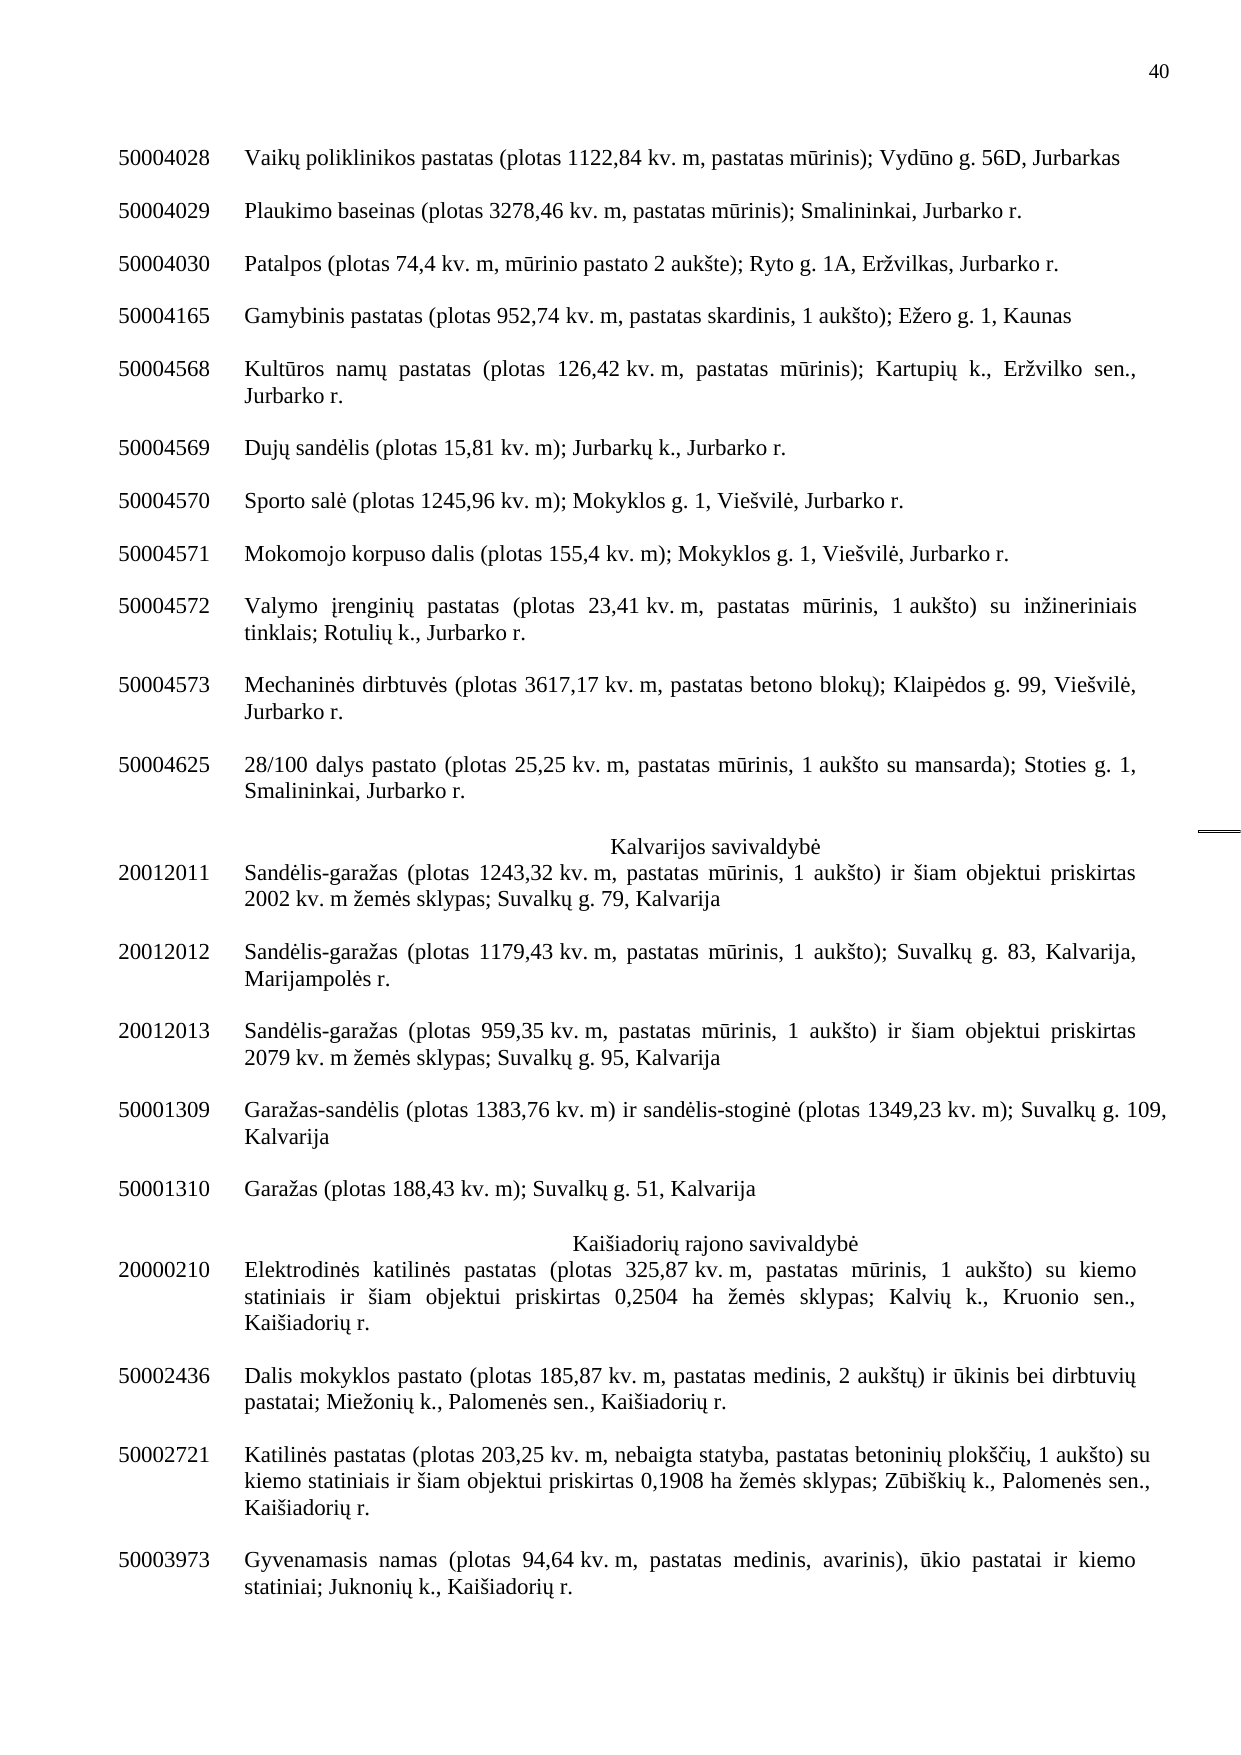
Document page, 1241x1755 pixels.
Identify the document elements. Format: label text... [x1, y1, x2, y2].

table_cell [1163, 355, 1178, 408]
table_cell [1198, 197, 1240, 223]
table_cell [1163, 1017, 1178, 1070]
table_cell Kalvarijos savivaldybė [233, 832, 1198, 859]
table_cell 50001310 [101, 1175, 233, 1202]
table_cell [1198, 1415, 1240, 1441]
table_cell [1163, 1362, 1178, 1415]
table_cell [1178, 197, 1192, 223]
table_cell [1198, 487, 1240, 513]
table_cell [101, 224, 1198, 250]
table_cell [1178, 250, 1192, 276]
table_cell [1163, 250, 1178, 276]
table_cell [1193, 1441, 1198, 1520]
table_cell [1198, 408, 1240, 434]
table_cell 20012012 [101, 938, 233, 991]
table_cell [1198, 434, 1240, 461]
table_cell Valymo įrenginių pastatas (plotas 23,41 kv. m, pastatas mūrinis, 1 aukšto) su inžineriniais tinklais; Rotulių k., Jurbarko r. [233, 593, 1148, 645]
table_cell [1163, 751, 1178, 803]
table_cell [1148, 1362, 1163, 1415]
table_cell 50004568 [101, 355, 233, 408]
table_cell Sandėlis-garažas (plotas 959,35 kv. m, pastatas mūrinis, 1 aukšto) ir šiam objektui priskirtas 2079 kv. m žemės sklypas; Suvalkų g. 95, Kalvarija [233, 1017, 1148, 1070]
table_cell [101, 1202, 1198, 1228]
table_cell [1198, 859, 1240, 912]
table_cell [1198, 751, 1240, 803]
table_cell [1198, 803, 1240, 830]
table_cell [101, 1336, 1198, 1362]
table_cell [1193, 434, 1198, 461]
table_cell [1198, 540, 1240, 566]
table_cell [1193, 1175, 1198, 1202]
table_cell [101, 1070, 1198, 1096]
table_cell [101, 1230, 233, 1257]
table_cell [1178, 938, 1192, 991]
table_cell 50001309 [101, 1096, 233, 1149]
table_cell [1193, 1546, 1198, 1599]
table_cell [1148, 1017, 1163, 1070]
table_cell [1193, 487, 1198, 513]
table_cell [1178, 1017, 1192, 1070]
table_cell [1198, 329, 1240, 355]
table_cell 28/100 dalys pastato (plotas 25,25 kv. m, pastatas mūrinis, 1 aukšto su mansarda); Stoties g. 1, Smalininkai, Jurbarko r. [233, 751, 1148, 803]
table_cell [1163, 938, 1178, 991]
table_cell [1178, 859, 1192, 912]
table_cell [1198, 1175, 1240, 1202]
table_cell [1178, 540, 1192, 566]
table_cell [1148, 672, 1163, 724]
table_cell 50004030 [101, 250, 233, 276]
table_cell [1198, 991, 1240, 1017]
table_cell [1178, 672, 1192, 724]
table_cell [1193, 250, 1198, 276]
table_cell [1198, 833, 1240, 859]
table_cell [1178, 355, 1192, 408]
table_cell [1198, 1017, 1240, 1070]
table_cell [1193, 1096, 1198, 1149]
table_cell [1178, 1362, 1192, 1415]
table_cell [101, 461, 1198, 487]
table_cell [1163, 593, 1178, 645]
table_cell [101, 1415, 1198, 1441]
table_cell Gyvenamasis namas (plotas 94,64 kv. m, pastatas medinis, avarinis), ūkio pastatai ir kiemo statiniai; Juknonių k., Kaišiadorių r. [233, 1546, 1148, 1599]
table_cell [1198, 1230, 1240, 1257]
table_cell [1178, 1441, 1192, 1520]
table_cell Kultūros namų pastatas (plotas 126,42 kv. m, pastatas mūrinis); Kartupių k., Eržvilko sen., Jurbarko r. [233, 355, 1148, 408]
table_cell [1198, 645, 1240, 672]
table_cell 50004028 [101, 145, 233, 171]
table_cell Garažas (plotas 188,43 kv. m); Suvalkų g. 51, Kalvarija [233, 1175, 1148, 1202]
table_cell [1193, 593, 1198, 645]
table_cell 20012011 [101, 859, 233, 912]
table_cell [1198, 303, 1240, 329]
table_cell [101, 514, 1198, 540]
table_cell [1148, 1175, 1163, 1202]
table_cell [1148, 540, 1163, 566]
table_cell [1193, 672, 1198, 724]
table_cell [1198, 514, 1240, 540]
table_cell 50002436 [101, 1362, 233, 1415]
table_cell [101, 276, 1198, 303]
table_cell 50003973 [101, 1546, 233, 1599]
table_cell [1198, 1362, 1240, 1415]
table_cell [1198, 1546, 1240, 1599]
table_cell [1163, 1546, 1178, 1599]
table_cell [1148, 859, 1163, 912]
table_cell Patalpos (plotas 74,4 kv. m, mūrinio pastato 2 aukšte); Ryto g. 1A, Eržvilkas, Jurbarko r. [233, 250, 1148, 276]
table_cell [101, 991, 1198, 1017]
table_cell 50002721 [101, 1441, 233, 1520]
table_cell [1193, 1017, 1198, 1070]
table_cell Mechaninės dirbtuvės (plotas 3617,17 kv. m, pastatas betono blokų); Klaipėdos g. 99, Viešvilė, Jurbarko r. [233, 672, 1148, 724]
table_cell [1148, 303, 1163, 329]
table_cell Plaukimo baseinas (plotas 3278,46 kv. m, pastatas mūrinis); Smalininkai, Jurbarko r. [233, 197, 1148, 223]
table_cell [1198, 145, 1240, 171]
table_cell [101, 724, 1198, 751]
table_cell [1178, 1175, 1192, 1202]
table_cell Mokomojo korpuso dalis (plotas 155,4 kv. m); Mokyklos g. 1, Viešvilė, Jurbarko r. [233, 540, 1148, 566]
table_cell [1163, 859, 1178, 912]
table_cell [1198, 566, 1240, 592]
table_cell [1198, 938, 1240, 991]
table_cell [1148, 751, 1163, 803]
table_cell [1198, 355, 1240, 408]
table_cell [1163, 1175, 1178, 1202]
table_cell [1178, 303, 1192, 329]
table_cell [1198, 461, 1240, 487]
table_cell 50004625 [101, 751, 233, 803]
table_cell [1178, 434, 1192, 461]
table_cell Garažas-sandėlis (plotas 1383,76 kv. m) ir sandėlis-stoginė (plotas 1349,23 kv. m); Suvalkų g. 109, Kalvarija [233, 1096, 1178, 1149]
table_cell Sandėlis-garažas (plotas 1179,43 kv. m, pastatas mūrinis, 1 aukšto); Suvalkų g. 83, Kalvarija, Marijampolės r. [233, 938, 1148, 991]
table_cell Sandėlis-garažas (plotas 1243,32 kv. m, pastatas mūrinis, 1 aukšto) ir šiam objektui priskirtas 2002 kv. m žemės sklypas; Suvalkų g. 79, Kalvarija [233, 859, 1148, 912]
table_cell [1198, 1202, 1240, 1228]
table_cell 50004570 [101, 487, 233, 513]
table_cell [1163, 197, 1178, 223]
table_cell 50004569 [101, 434, 233, 461]
table_cell [1198, 1257, 1240, 1336]
table_cell [1178, 145, 1192, 171]
table_cell [1178, 1546, 1192, 1599]
table_cell 50004029 [101, 197, 233, 223]
table_cell [1178, 593, 1192, 645]
table_cell [101, 912, 1198, 938]
table_cell 50004571 [101, 540, 233, 566]
table_cell [101, 832, 233, 859]
table_cell [1193, 197, 1198, 223]
table_cell [101, 329, 1198, 355]
table_cell [1198, 171, 1240, 197]
table_cell [1193, 751, 1198, 803]
table_cell [101, 1520, 1198, 1546]
table_cell [1198, 1096, 1240, 1149]
table_cell [1163, 145, 1178, 171]
table_cell [1198, 724, 1240, 751]
table_cell [1148, 938, 1163, 991]
table_cell [1193, 303, 1198, 329]
table_cell [1193, 938, 1198, 991]
table_cell [1198, 1149, 1240, 1175]
table_cell [101, 1149, 1198, 1175]
table_cell [1178, 1257, 1192, 1336]
table_cell [101, 645, 1198, 672]
table_cell 20012013 [101, 1017, 233, 1070]
table_cell [101, 408, 1198, 434]
table_cell [1163, 303, 1178, 329]
table_cell [1198, 250, 1240, 276]
table_cell [1198, 1070, 1240, 1096]
table_cell [1193, 540, 1198, 566]
table_cell [1193, 859, 1198, 912]
table_cell [101, 1599, 1198, 1626]
table_cell Kaišiadorių rajono savivaldybė [233, 1230, 1198, 1257]
table_cell 20000210 [101, 1257, 233, 1336]
table_cell [101, 118, 1198, 144]
table_cell [1178, 751, 1192, 803]
table_cell [1148, 434, 1163, 461]
table_cell Vaikų poliklinikos pastatas (plotas 1122,84 kv. m, pastatas mūrinis); Vydūno g. 56D, Jurbarkas [233, 145, 1148, 171]
table_cell [1193, 1257, 1198, 1336]
table_cell [1163, 434, 1178, 461]
table_cell [1193, 1362, 1198, 1415]
table_cell [101, 566, 1198, 592]
table_cell [1148, 593, 1163, 645]
table_cell [101, 171, 1198, 197]
table_cell Dalis mokyklos pastato (plotas 185,87 kv. m, pastatas medinis, 2 aukštų) ir ūkinis bei dirbtuvių pastatai; Miežonių k., Palomenės sen., Kaišiadorių r. [233, 1362, 1148, 1415]
table_cell [1148, 1546, 1163, 1599]
table_cell [1178, 487, 1192, 513]
table_cell [1193, 355, 1198, 408]
table_cell [1178, 1096, 1192, 1149]
table_cell [1198, 224, 1240, 250]
table_cell [1198, 912, 1240, 938]
table_cell [1198, 1441, 1240, 1520]
table_cell [1193, 145, 1198, 171]
table_cell [1148, 250, 1163, 276]
table_cell Elektrodinės katilinės pastatas (plotas 325,87 kv. m, pastatas mūrinis, 1 aukšto) su kiemo statiniais ir šiam objektui priskirtas 0,2504 ha žemės sklypas; Kalvių k., Kruonio sen., Kaišiadorių r. [233, 1257, 1148, 1336]
table_cell [1198, 1336, 1240, 1362]
table_cell [1198, 672, 1240, 724]
table_cell [1163, 1441, 1178, 1520]
table_cell [1198, 118, 1240, 144]
table_cell [1198, 1520, 1240, 1546]
table_cell [1163, 672, 1178, 724]
table_cell Katilinės pastatas (plotas 203,25 kv. m, nebaigta statyba, pastatas betoninių plokščių, 1 aukšto) su kiemo statiniais ir šiam objektui priskirtas 0,1908 ha žemės sklypas; Zūbiškių k., Palomenės sen., Kaišiadorių r. [233, 1441, 1163, 1520]
table_cell 50004165 [101, 303, 233, 329]
table_cell 50004573 [101, 672, 233, 724]
table_cell [1198, 593, 1240, 645]
table_cell [1148, 355, 1163, 408]
table_cell [1148, 487, 1163, 513]
table_cell [1163, 1257, 1178, 1336]
table_cell [1148, 197, 1163, 223]
table_cell [1198, 276, 1240, 303]
table_cell [1198, 1599, 1240, 1626]
table_cell Sporto salė (plotas 1245,96 kv. m); Mokyklos g. 1, Viešvilė, Jurbarko r. [233, 487, 1148, 513]
table_cell [1163, 487, 1178, 513]
table_cell [1148, 1257, 1163, 1336]
table_cell [101, 803, 1198, 830]
table_cell [1163, 540, 1178, 566]
table_cell 50004572 [101, 593, 233, 645]
table_cell [1148, 145, 1163, 171]
table_cell Gamybinis pastatas (plotas 952,74 kv. m, pastatas skardinis, 1 aukšto); Ežero g. 1, Kaunas [233, 303, 1148, 329]
table_cell Dujų sandėlis (plotas 15,81 kv. m); Jurbarkų k., Jurbarko r. [233, 434, 1148, 461]
